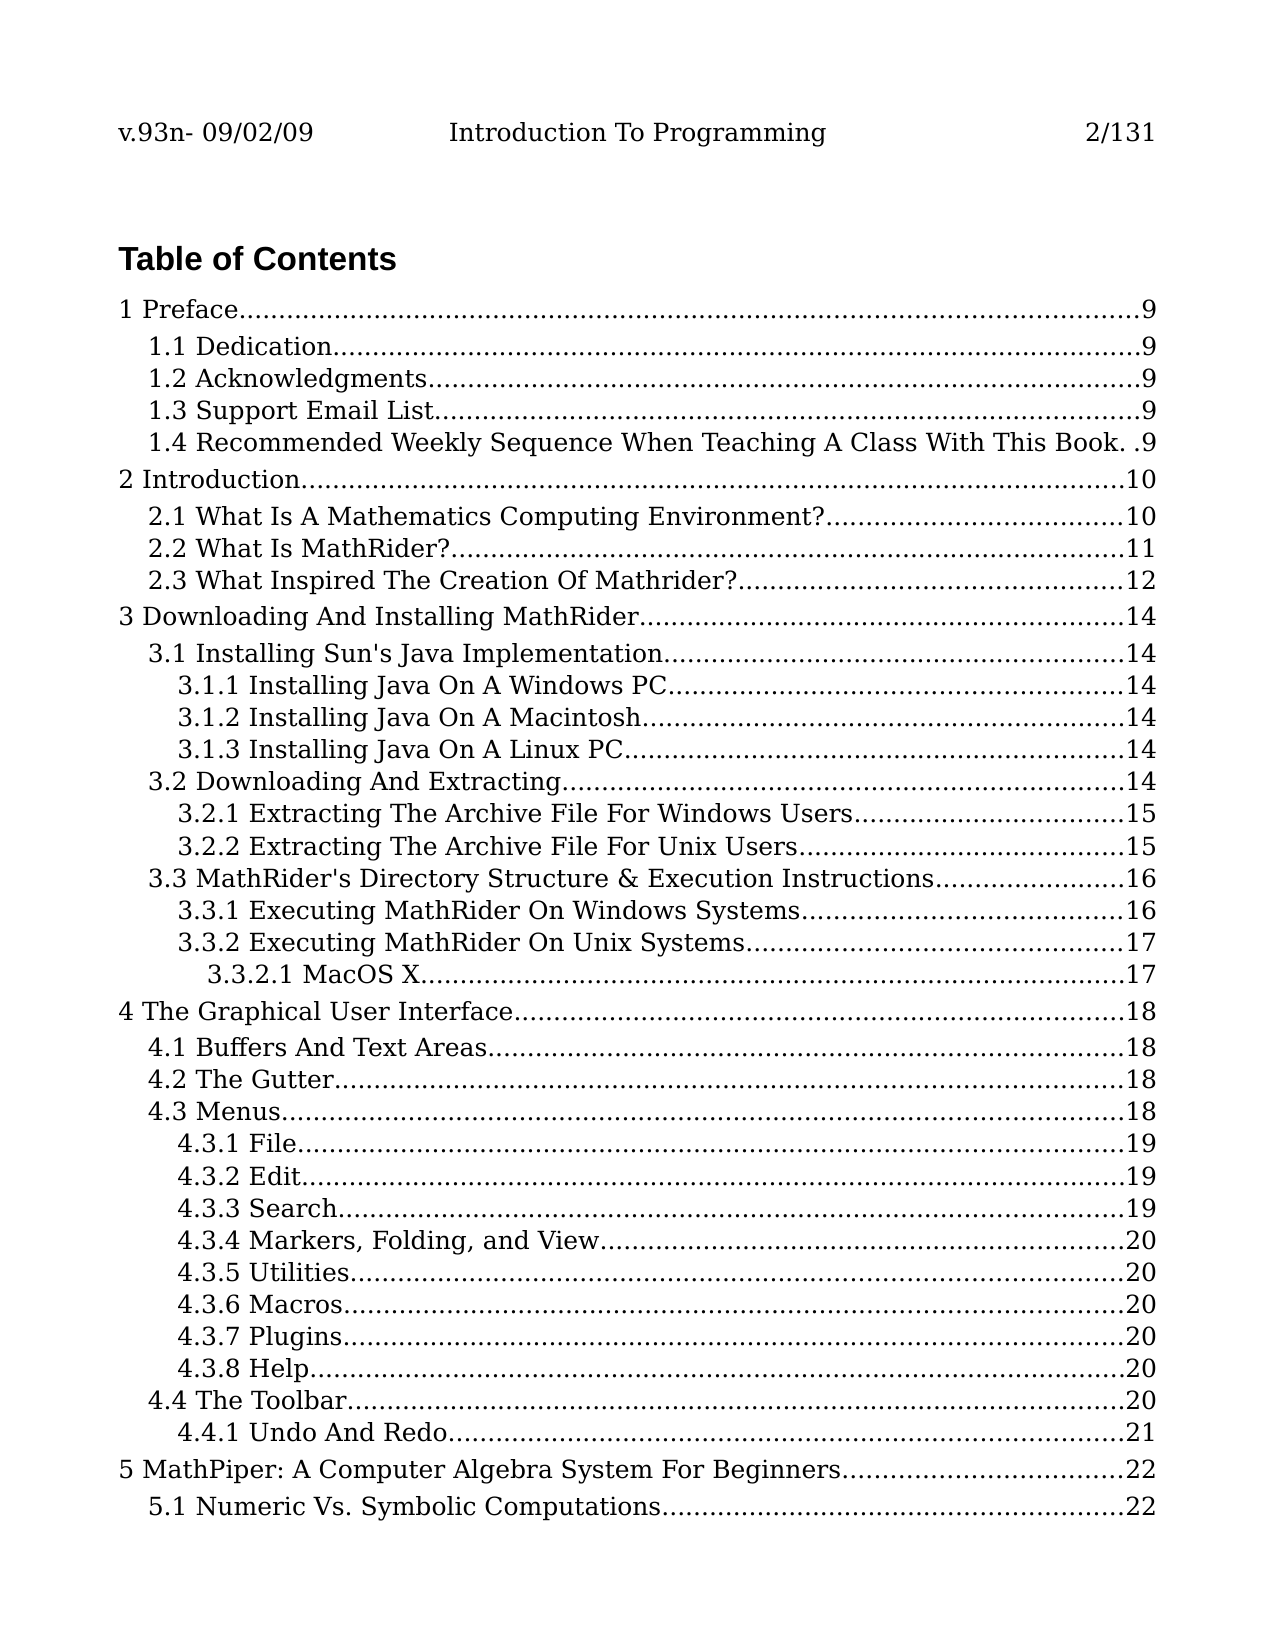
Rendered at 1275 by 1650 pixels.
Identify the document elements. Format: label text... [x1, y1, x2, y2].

text 4.3.2 Edit 19 [177, 1162, 1157, 1191]
text 4.3.1 File 19 [177, 1129, 1157, 1159]
text 4.3.6 Macros 20 [177, 1290, 1157, 1319]
text 4.3.7 Plugins 20 [177, 1322, 1157, 1351]
text 4.3.4 Markers, Folding, and View 20 [177, 1226, 1157, 1255]
text 1.3 Support Email List 9 [148, 396, 1157, 425]
text 1.1 Dedication 9 [148, 332, 1157, 361]
text 1 Preface 9 [118, 295, 1157, 324]
text 3.3.2.1 MacOS X 17 [207, 960, 1157, 989]
text 2 Introduction 10 [118, 465, 1157, 494]
text 4.3.3 Search 19 [177, 1194, 1157, 1223]
text 2.1 What Is A Mathematics Computing Environment? 10 [148, 502, 1157, 531]
text 3.2.2 Extracting The Archive File For Unix Users 15 [177, 832, 1157, 861]
text 3.1.2 Installing Java On A Macintosh 14 [177, 703, 1157, 732]
text 3 Downloading And Installing MathRider 14 [118, 602, 1157, 632]
text 4.1 Buffers And Text Areas 18 [148, 1033, 1157, 1062]
text 5 MathPiper: A Computer Algebra System For Beginners 22 [118, 1455, 1157, 1484]
text 2.2 What Is MathRider? 11 [148, 534, 1157, 563]
text 3.3 MathRider's Directory Structure & Execution Instructions 16 [148, 864, 1157, 893]
text 3.2 Downloading And Extracting 14 [148, 767, 1157, 797]
text 3.2.1 Extracting The Archive File For Windows Users 15 [177, 799, 1157, 829]
text 4.4 The Toolbar 20 [148, 1386, 1157, 1415]
text 4.3 Menus 18 [148, 1097, 1157, 1127]
text 1.2 Acknowledgments 9 [148, 364, 1157, 393]
text 3.1.3 Installing Java On A Linux PC 14 [177, 735, 1157, 764]
text 4.3.5 Utilities 20 [177, 1258, 1157, 1287]
text 4.4.1 Undo And Redo 21 [177, 1418, 1157, 1447]
text 5.1 Numeric Vs. Symbolic Computations 22 [148, 1492, 1157, 1521]
text 3.1 Installing Sun's Java Implementation 14 [148, 639, 1157, 668]
text 2.3 What Inspired The Creation Of Mathrider? 12 [148, 566, 1157, 595]
text 4 The Graphical User Interface 18 [118, 997, 1157, 1026]
text 1.4 Recommended Weekly Sequence When Teaching A Class With This Book 9 [148, 428, 1157, 457]
text 3.1.1 Installing Java On A Windows PC 14 [177, 671, 1157, 700]
text 3.3.1 Executing MathRider On Windows Systems 16 [177, 896, 1157, 925]
subtitle Table of Contents [118, 239, 1157, 277]
text 4.2 The Gutter 18 [148, 1065, 1157, 1094]
text 3.3.2 Executing MathRider On Unix Systems 17 [177, 928, 1157, 957]
text 4.3.8 Help 20 [177, 1354, 1157, 1383]
